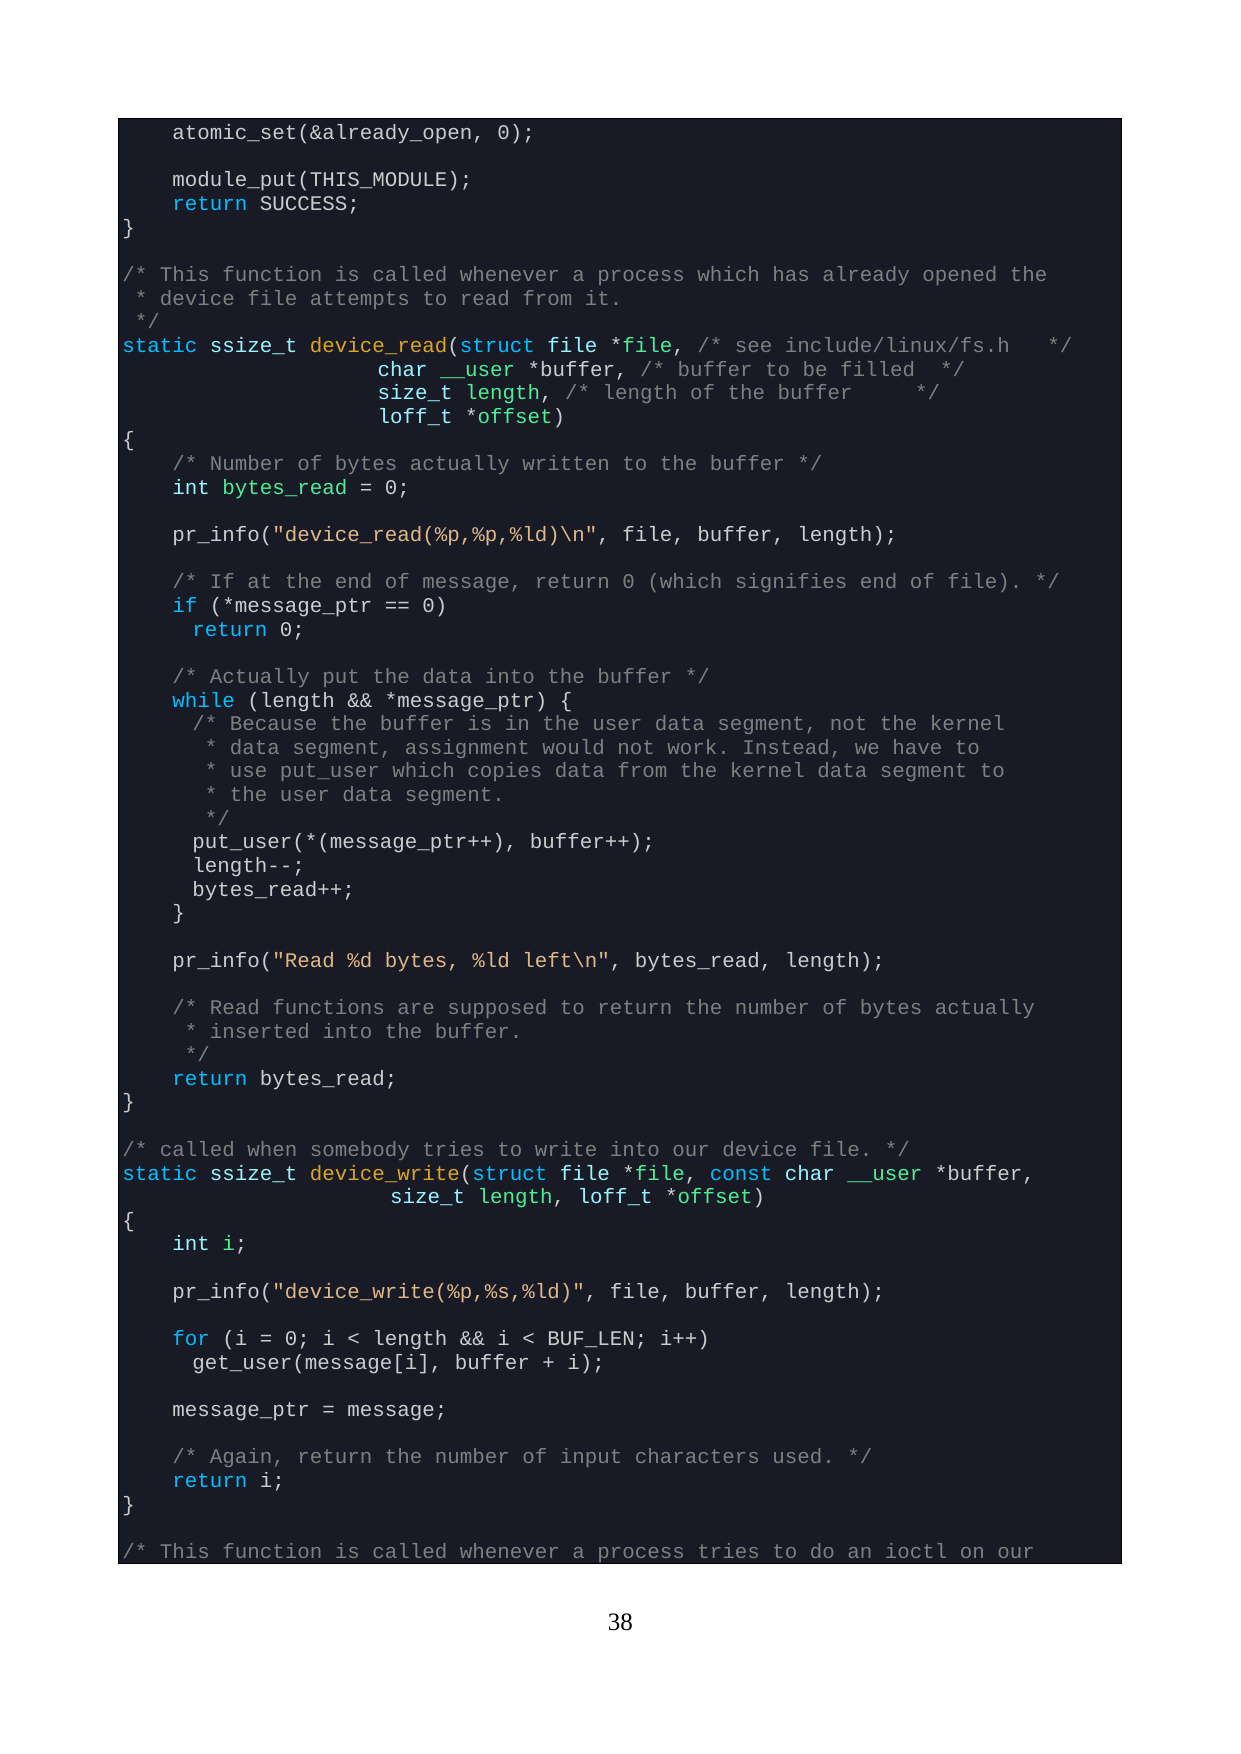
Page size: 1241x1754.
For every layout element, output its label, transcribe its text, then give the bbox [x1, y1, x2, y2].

text */ [119, 1040, 1121, 1064]
text pr_info("device_write(%p,%s,%ld)", file, buffer, length); [119, 1277, 1121, 1300]
text * inserted into the buffer. [119, 1017, 1121, 1040]
text /* Number of bytes actually written to the buffer */ [119, 449, 1121, 473]
text while (length && *message_ptr) { [119, 686, 1121, 709]
text return 0; [119, 615, 1121, 638]
text bytes_read++; [119, 875, 1121, 898]
text * use put_user which copies data from the kernel data segment to [119, 757, 1121, 780]
text * the user data segment. [119, 780, 1121, 804]
text return bytes_read; [119, 1064, 1121, 1088]
text int i; [119, 1229, 1121, 1253]
text char __user *buffer, /* buffer to be filled */ [119, 354, 1121, 378]
text /* Read functions are supposed to return the number of bytes actually [119, 993, 1121, 1017]
text put_user(*(message_ptr++), buffer++); [119, 827, 1121, 851]
text static ssize_t device_write(struct file *file, const char __user *buffer, [119, 1158, 1121, 1182]
text } [119, 1489, 1121, 1513]
text */ [119, 307, 1121, 331]
text int bytes_read = 0; [119, 473, 1121, 496]
text } [119, 1088, 1121, 1111]
text /* This function is called whenever a process which has already opened the [119, 260, 1121, 284]
text size_t length, /* length of the buffer */ [119, 378, 1121, 402]
text /* Because the buffer is in the user data segment, not the kernel [119, 709, 1121, 733]
text /* Again, return the number of input characters used. */ [119, 1442, 1121, 1466]
text /* called when somebody tries to write into our device file. */ [119, 1135, 1121, 1158]
text } [119, 898, 1121, 922]
text loff_t *offset) [119, 402, 1121, 426]
text /* If at the end of message, return 0 (which signifies end of file). */ [119, 567, 1121, 591]
text { [119, 1206, 1121, 1229]
text static ssize_t device_read(struct file *file, /* see include/linux/fs.h */ [119, 331, 1121, 354]
text /* This function is called whenever a process tries to do an ioctl on our [119, 1537, 1121, 1563]
text */ [119, 804, 1121, 827]
text return SUCCESS; [119, 189, 1121, 213]
text return i; [119, 1466, 1121, 1489]
text message_ptr = message; [119, 1395, 1121, 1419]
text * device file attempts to read from it. [119, 284, 1121, 307]
text { [119, 426, 1121, 449]
text atomic_set(&already_open, 0); [119, 119, 1121, 142]
text get_user(message[i], buffer + i); [119, 1348, 1121, 1371]
text pr_info("Read %d bytes, %ld left\n", bytes_read, length); [119, 946, 1121, 969]
text if (*message_ptr == 0) [119, 591, 1121, 615]
text * data segment, assignment would not work. Instead, we have to [119, 733, 1121, 757]
text /* Actually put the data into the buffer */ [119, 662, 1121, 686]
text size_t length, loff_t *offset) [119, 1182, 1121, 1206]
text } [119, 213, 1121, 236]
text pr_info("device_read(%p,%p,%ld)\n", file, buffer, length); [119, 520, 1121, 544]
text module_put(THIS_MODULE); [119, 165, 1121, 189]
text length--; [119, 851, 1121, 875]
text for (i = 0; i < length && i < BUF_LEN; i++) [119, 1324, 1121, 1348]
